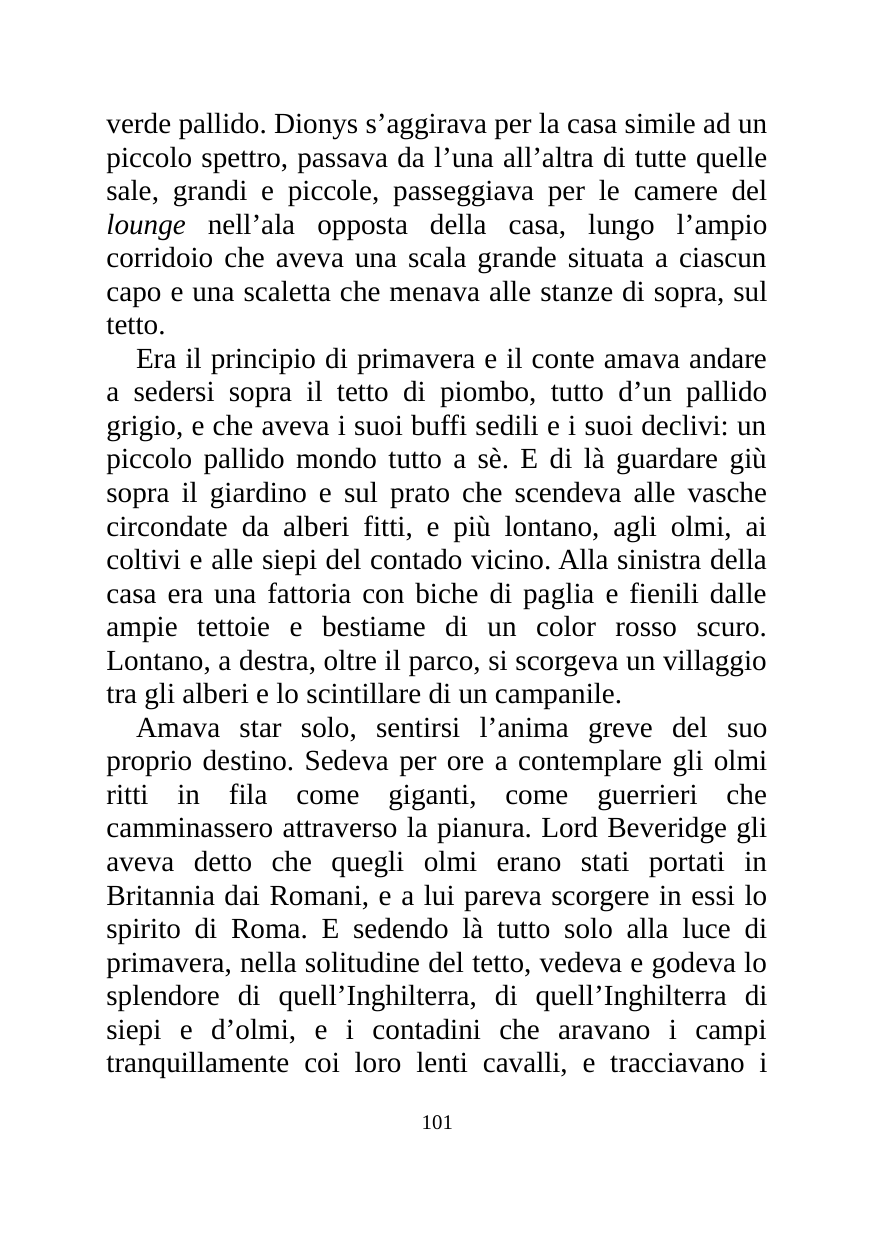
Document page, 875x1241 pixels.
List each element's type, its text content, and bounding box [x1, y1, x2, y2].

text Era il principio di primavera e il conte amava andare a sedersi sopra il tetto di piombo, tutto d’un pallido grigio, e che aveva i suoi buffi sedili e i suoi declivi: un piccolo pallido mondo tutto a sè. E di là guardare giù sopra il giardino e sul prato che scendeva alle vasche circondate da alberi fitti, e più lontano, agli olmi, ai coltivi e alle siepi del contado vicino. Alla sinistra della casa era una fattoria con biche di paglia e fienili dalle ampie tettoie e bestiame di un color rosso scuro. Lontano, a destra, oltre il parco, si scorgeva un villaggio tra gli alberi e lo scintillare di un campanile. [106, 341, 768, 710]
text Amava star solo, sentirsi l’anima greve del suo proprio destino. Sedeva per ore a contemplare gli olmi ritti in fila come giganti, come guerrieri che camminassero attraverso la pianura. Lord Beveridge gli aveva detto che quegli olmi erano stati portati in Britannia dai Romani, e a lui pareva scorgere in essi lo spirito di Roma. E sedendo là tutto solo alla luce di primavera, nella solitudine del tetto, vedeva e godeva lo splendore di quell’Inghilterra, di quell’Inghilterra di siepi e d’olmi, e i contadini che aravano i campi tranquillamente coi loro lenti cavalli, e tracciavano i [106, 710, 768, 1079]
text verde pallido. Dionys s’aggirava per la casa simile ad un piccolo spettro, passava da l’una all’altra di tutte quelle sale, grandi e piccole, passeggiava per le camere del lounge nell’ala opposta della casa, lungo l’ampio corridoio che aveva una scala grande situata a ciascun capo e una scaletta che menava alle stanze di sopra, sul tetto. [106, 106, 768, 341]
